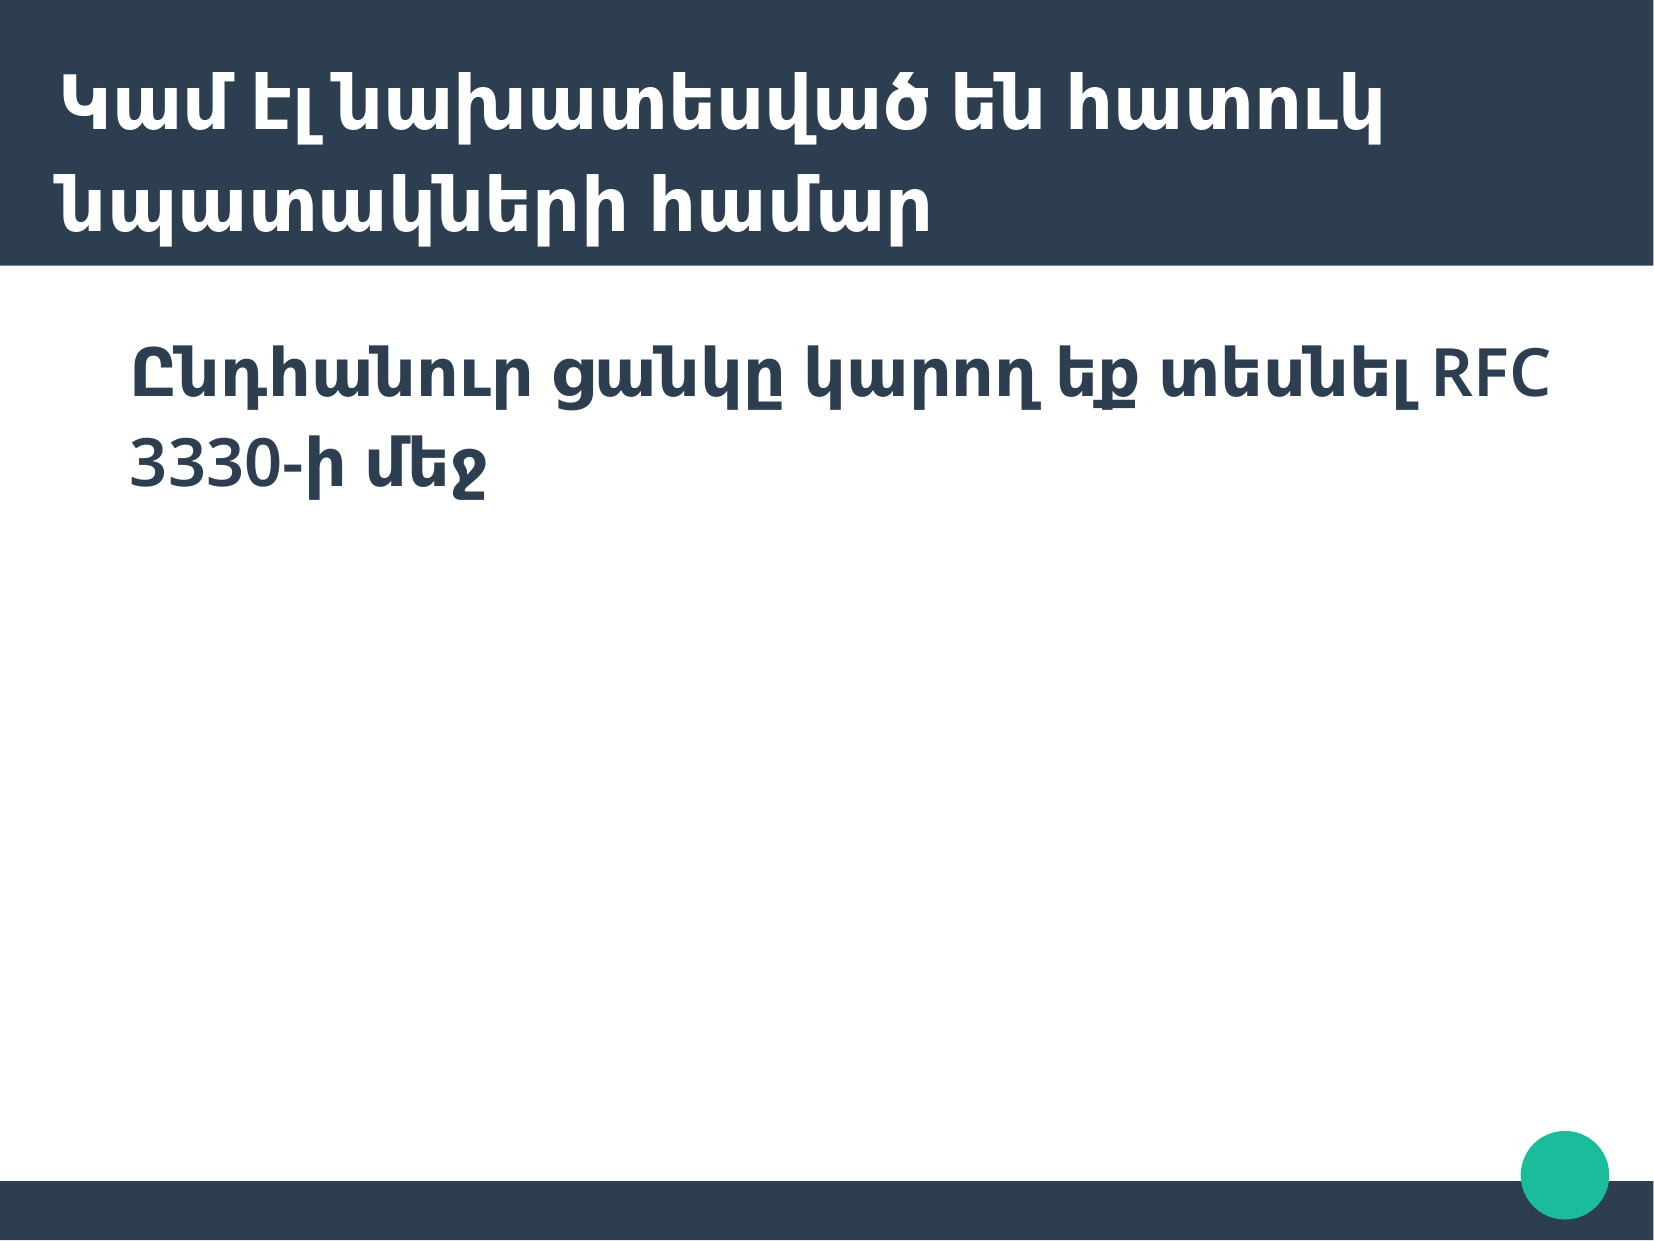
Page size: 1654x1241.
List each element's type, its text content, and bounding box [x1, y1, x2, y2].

list Ընդհանուր ցանկը կարող եք տեսնել RFC 3330-ի մեջ [59, 324, 1595, 1152]
title Կամ էլ նախատեսված են հատուկ նպատակների համար [59, 49, 1595, 207]
